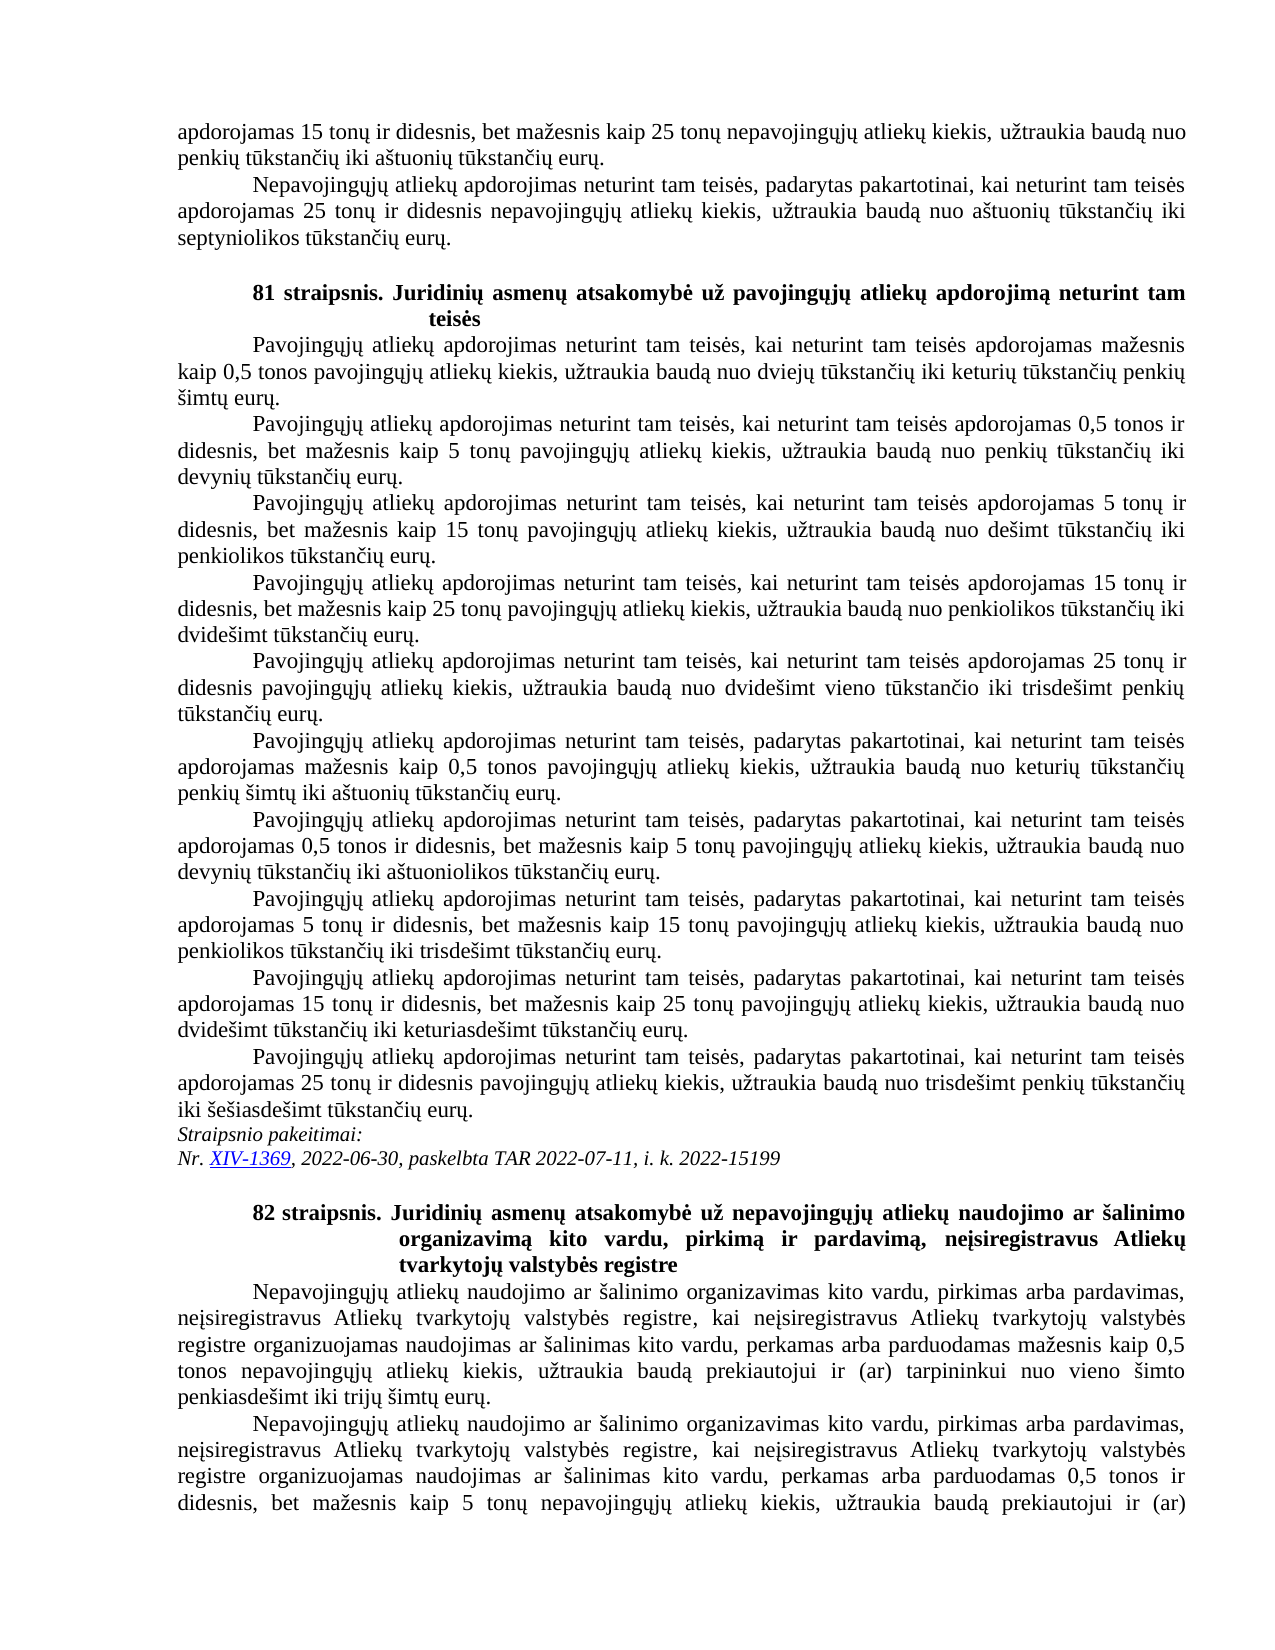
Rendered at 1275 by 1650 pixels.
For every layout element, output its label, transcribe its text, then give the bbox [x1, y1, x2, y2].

text Pavojingųjų atliekų apdorojimas neturint tam teisės, kai neturint tam teisės apdorojamas 25 tonų ir didesnis pavojingųjų atliekų kiekis, užtraukia baudą nuo dvidešimt vieno tūkstančio iki trisdešimt penkių tūkstančių eurų. [177, 648, 1186, 727]
text 82 straipsnis. Juridinių asmenų atsakomybė už nepavojingųjų atliekų naudojimo ar šalinimo organizavimą kito vardu, pirkimą ir pardavimą, neįsiregistravus Atliekų tvarkytojų valstybės registre [252, 1199, 1186, 1278]
text Pavojingųjų atliekų apdorojimas neturint tam teisės, padarytas pakartotinai, kai neturint tam teisės apdorojamas 15 tonų ir didesnis, bet mažesnis kaip 25 tonų pavojingųjų atliekų kiekis, užtraukia baudą nuo dvidešimt tūkstančių iki keturiasdešimt tūkstančių eurų. [177, 964, 1186, 1043]
text Pavojingųjų atliekų apdorojimas neturint tam teisės, padarytas pakartotinai, kai neturint tam teisės apdorojamas 0,5 tonos ir didesnis, bet mažesnis kaip 5 tonų pavojingųjų atliekų kiekis, užtraukia baudą nuo devynių tūkstančių iki aštuoniolikos tūkstančių eurų. [177, 806, 1186, 885]
text apdorojamas 15 tonų ir didesnis, bet mažesnis kaip 25 tonų nepavojingųjų atliekų kiekis, užtraukia baudą nuo penkių tūkstančių iki aštuonių tūkstančių eurų. [177, 118, 1186, 171]
text Pavojingųjų atliekų apdorojimas neturint tam teisės, kai neturint tam teisės apdorojamas 15 tonų ir didesnis, bet mažesnis kaip 25 tonų pavojingųjų atliekų kiekis, užtraukia baudą nuo penkiolikos tūkstančių iki dvidešimt tūkstančių eurų. [177, 568, 1186, 648]
text Pavojingųjų atliekų apdorojimas neturint tam teisės, kai neturint tam teisės apdorojamas 0,5 tonos ir didesnis, bet mažesnis kaip 5 tonų pavojingųjų atliekų kiekis, užtraukia baudą nuo penkių tūkstančių iki devynių tūkstančių eurų. [177, 410, 1186, 489]
text Pavojingųjų atliekų apdorojimas neturint tam teisės, padarytas pakartotinai, kai neturint tam teisės apdorojamas 5 tonų ir didesnis, bet mažesnis kaip 15 tonų pavojingųjų atliekų kiekis, užtraukia baudą nuo penkiolikos tūkstančių iki trisdešimt tūkstančių eurų. [177, 885, 1186, 964]
text Nepavojingųjų atliekų naudojimo ar šalinimo organizavimas kito vardu, pirkimas arba pardavimas, neįsiregistravus Atliekų tvarkytojų valstybės registre, kai neįsiregistravus Atliekų tvarkytojų valstybės registre organizuojamas naudojimas ar šalinimas kito vardu, perkamas arba parduodamas 0,5 tonos ir didesnis, bet mažesnis kaip 5 tonų nepavojingųjų atliekų kiekis, užtraukia baudą prekiautojui ir (ar) [177, 1410, 1186, 1515]
text Pavojingųjų atliekų apdorojimas neturint tam teisės, padarytas pakartotinai, kai neturint tam teisės apdorojamas 25 tonų ir didesnis pavojingųjų atliekų kiekis, užtraukia baudą nuo trisdešimt penkių tūkstančių iki šešiasdešimt tūkstančių eurų. [177, 1043, 1186, 1122]
text Nr. XIV-1369, 2022-06-30, paskelbta TAR 2022-07-11, i. k. 2022-15199 [177, 1146, 1186, 1170]
text Pavojingųjų atliekų apdorojimas neturint tam teisės, kai neturint tam teisės apdorojamas mažesnis kaip 0,5 tonos pavojingųjų atliekų kiekis, užtraukia baudą nuo dviejų tūkstančių iki keturių tūkstančių penkių šimtų eurų. [177, 331, 1186, 410]
text Nepavojingųjų atliekų naudojimo ar šalinimo organizavimas kito vardu, pirkimas arba pardavimas, neįsiregistravus Atliekų tvarkytojų valstybės registre, kai neįsiregistravus Atliekų tvarkytojų valstybės registre organizuojamas naudojimas ar šalinimas kito vardu, perkamas arba parduodamas mažesnis kaip 0,5 tonos nepavojingųjų atliekų kiekis, užtraukia baudą prekiautojui ir (ar) tarpininkui nuo vieno šimto penkiasdešimt iki trijų šimtų eurų. [177, 1278, 1186, 1410]
text Pavojingųjų atliekų apdorojimas neturint tam teisės, padarytas pakartotinai, kai neturint tam teisės apdorojamas mažesnis kaip 0,5 tonos pavojingųjų atliekų kiekis, užtraukia baudą nuo keturių tūkstančių penkių šimtų iki aštuonių tūkstančių eurų. [177, 727, 1186, 806]
text Straipsnio pakeitimai: [177, 1122, 1186, 1146]
text 81 straipsnis. Juridinių asmenų atsakomybė už pavojingųjų atliekų apdorojimą neturint tam teisės [252, 279, 1186, 331]
text Nepavojingųjų atliekų apdorojimas neturint tam teisės, padarytas pakartotinai, kai neturint tam teisės apdorojamas 25 tonų ir didesnis nepavojingųjų atliekų kiekis, užtraukia baudą nuo aštuonių tūkstančių iki septyniolikos tūkstančių eurų. [177, 171, 1186, 250]
text Pavojingųjų atliekų apdorojimas neturint tam teisės, kai neturint tam teisės apdorojamas 5 tonų ir didesnis, bet mažesnis kaip 15 tonų pavojingųjų atliekų kiekis, užtraukia baudą nuo dešimt tūkstančių iki penkiolikos tūkstančių eurų. [177, 489, 1186, 568]
